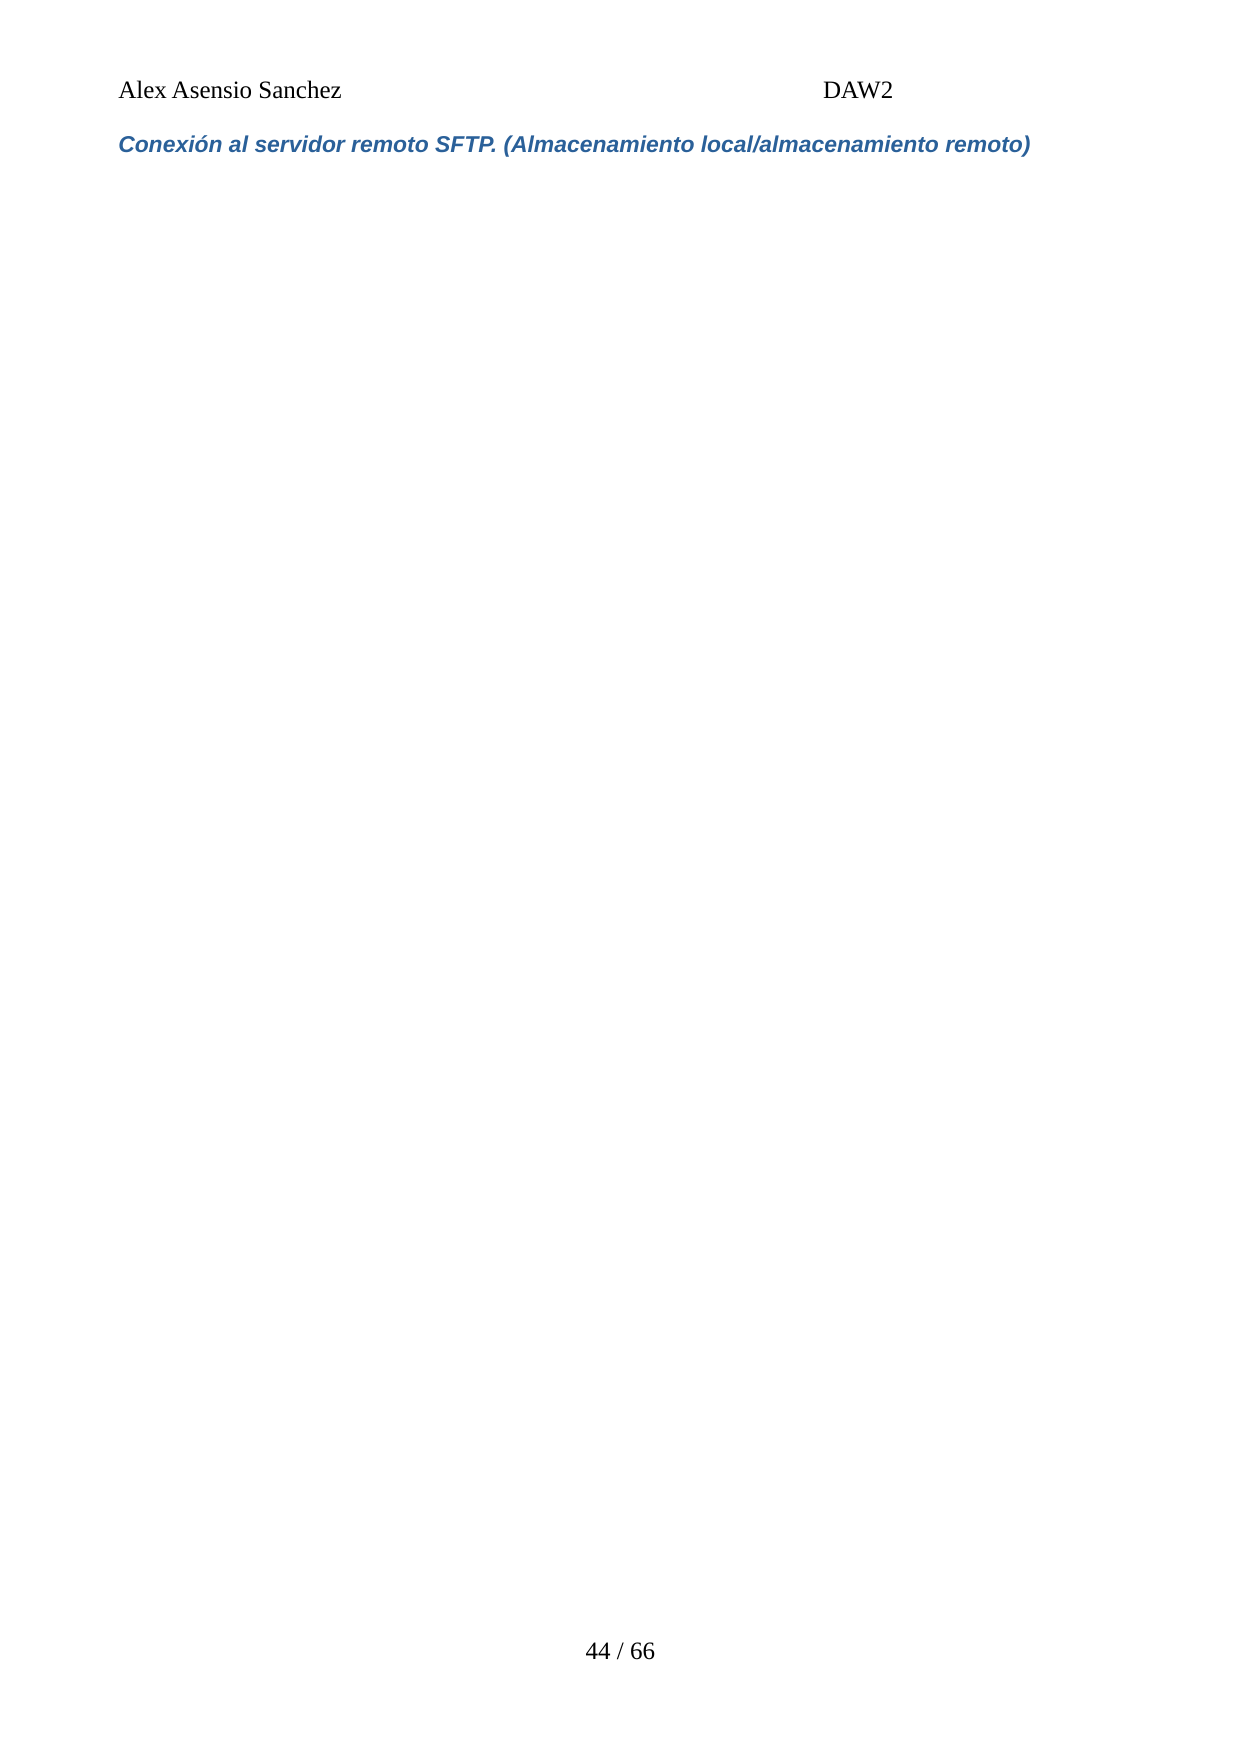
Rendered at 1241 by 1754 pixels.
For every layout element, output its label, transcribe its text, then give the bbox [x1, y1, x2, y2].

subtitle Conexión al servidor remoto SFTP. (Almacenamiento local/almacenamiento remoto) [118, 131, 1122, 157]
